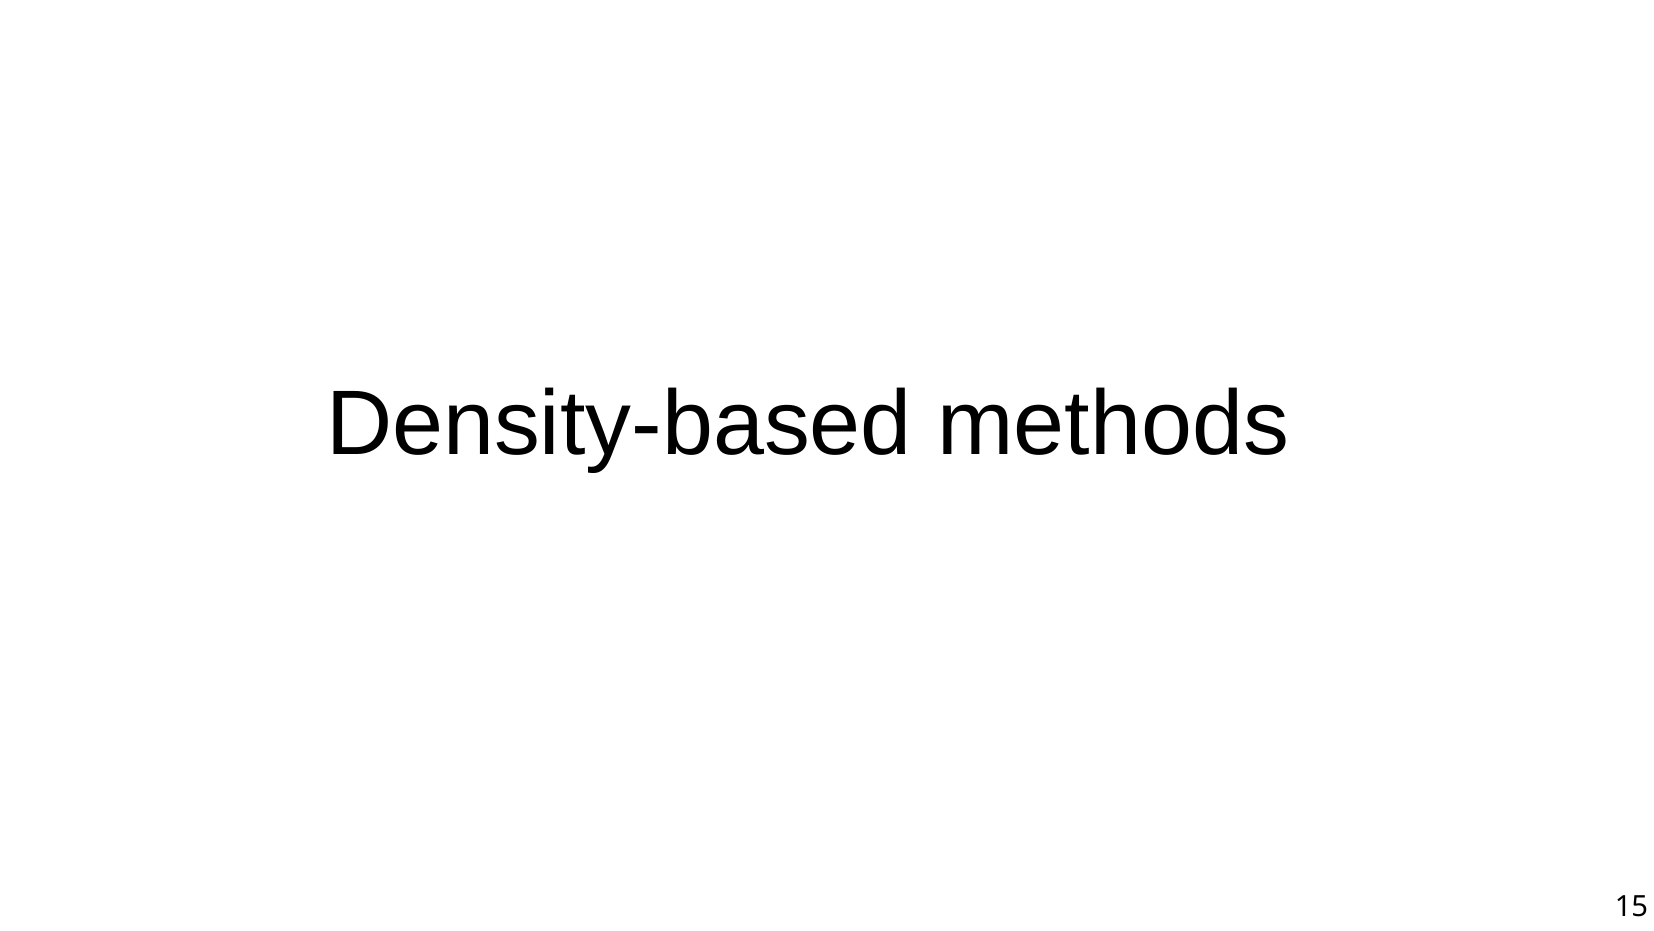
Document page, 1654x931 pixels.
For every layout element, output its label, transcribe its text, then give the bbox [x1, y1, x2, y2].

title Density-based methods [64, 345, 1553, 501]
